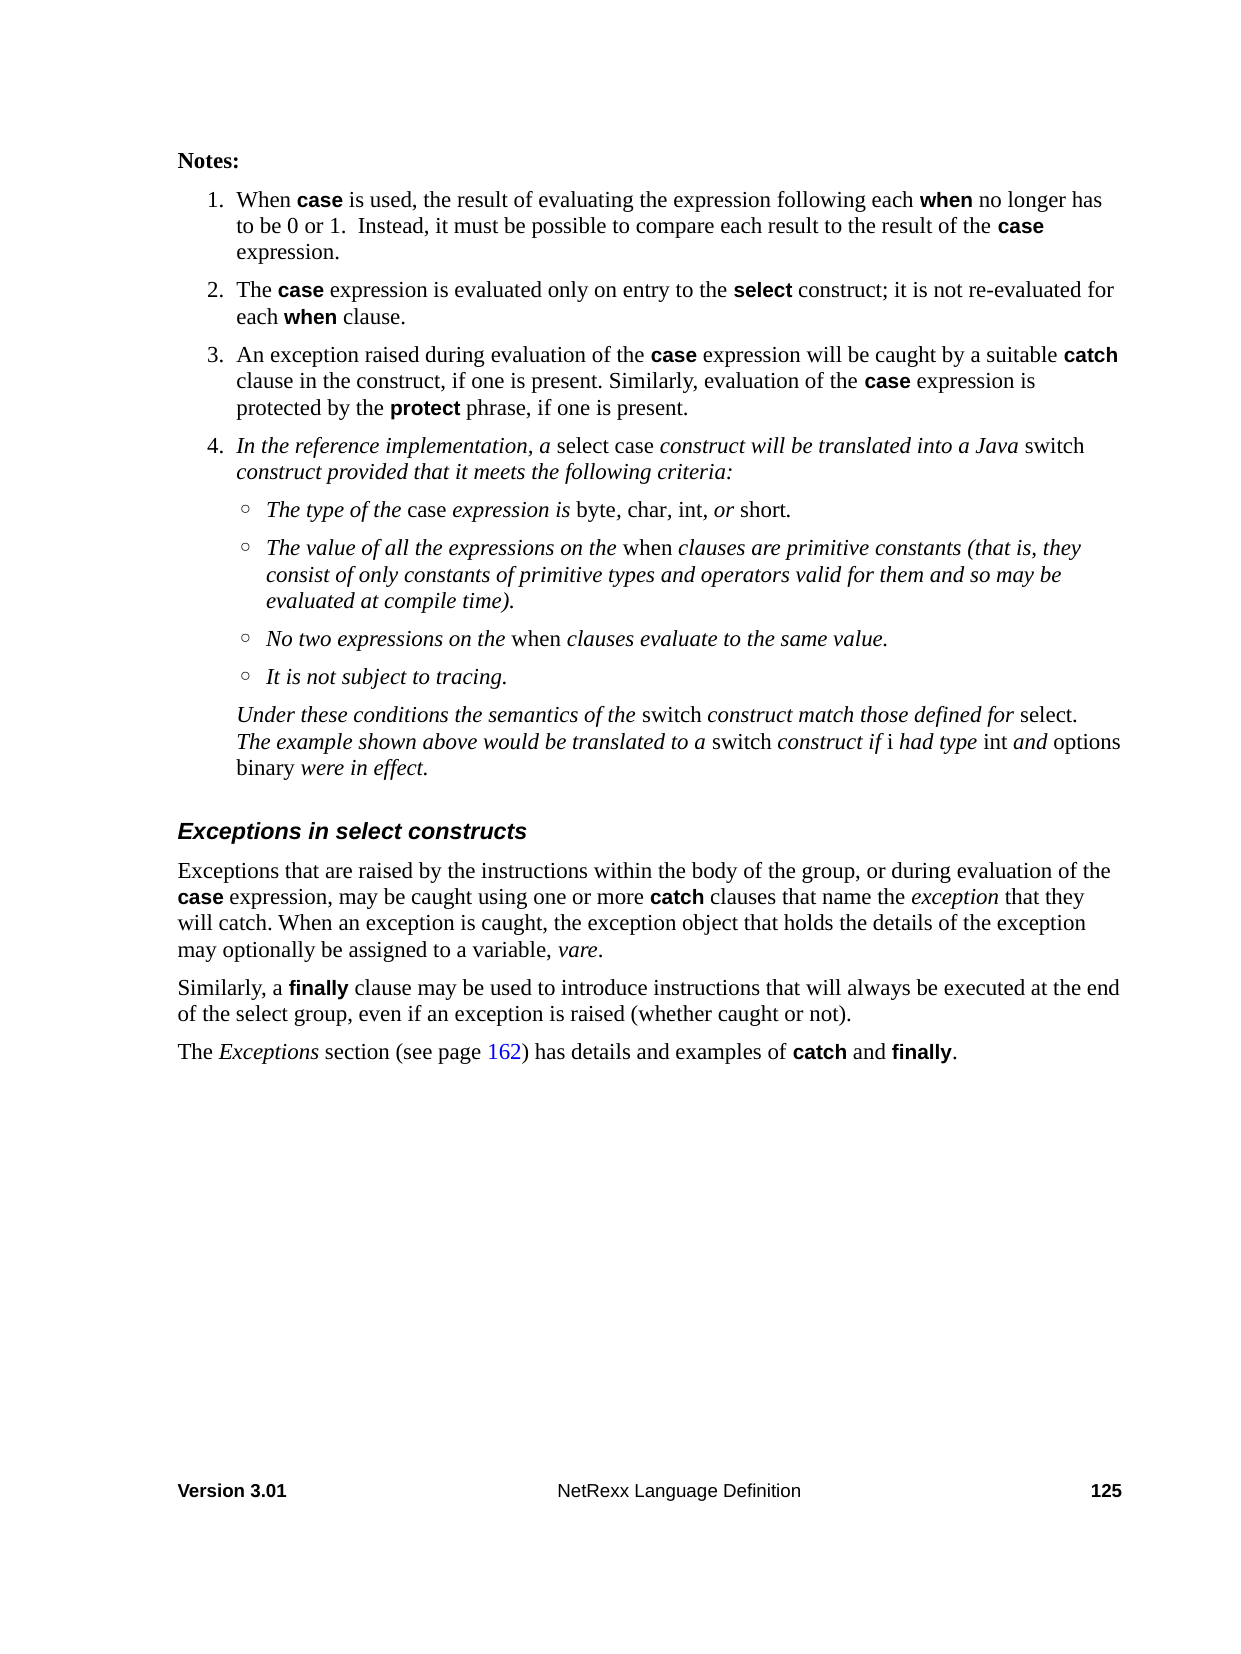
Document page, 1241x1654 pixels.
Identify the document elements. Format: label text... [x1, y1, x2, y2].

text Notes: [177, 148, 1122, 174]
list The case expression is evaluated only on entry to the select construct; it is not re-evaluated for each when clause. [207, 277, 1122, 329]
text Similarly, a finally clause may be used to introduce instructions that will always be executed at the end of the select group, even if an exception is raised (whether caught or not). [177, 974, 1122, 1027]
list The type of the case expression is byte, char, int, or short. [236, 496, 1122, 523]
list No two expressions on the when clauses evaluate to the same value. [236, 625, 1122, 652]
list Under these conditions the semantics of the switch construct match those defined for select. The example shown above would be translated to a switch construct if i had type int and options binary were in effect. [207, 702, 1122, 781]
list When case is used, the result of evaluating the expression following each when no longer has to be 0 or 1. Instead, it must be possible to compare each result to the result of the case expression. [207, 186, 1122, 265]
list The value of all the expressions on the when clauses are primitive constants (that is, they consist of only constants of primitive types and operators valid for them and so may be evaluated at compile time). [236, 534, 1122, 613]
text The Exceptions section (see page ) has details and examples of catch and finally. [177, 1038, 1122, 1065]
list In the reference implementation, a select case construct will be translated into a Java switch construct provided that it meets the following criteria: [207, 432, 1122, 484]
subtitle Exceptions in select constructs [177, 817, 1122, 844]
text Exceptions that are raised by the instructions within the body of the group, or during evaluation of the case expression, may be caught using one or more catch clauses that name the exception that they will catch. When an exception is caught, the exception object that holds the details of the exception may optionally be assigned to a variable, vare. [177, 857, 1122, 962]
list An exception raised during evaluation of the case expression will be caught by a suitable catch clause in the construct, if one is present. Similarly, evaluation of the case expression is protected by the protect phrase, if one is present. [207, 341, 1122, 420]
list It is not subject to tracing. [236, 663, 1122, 690]
